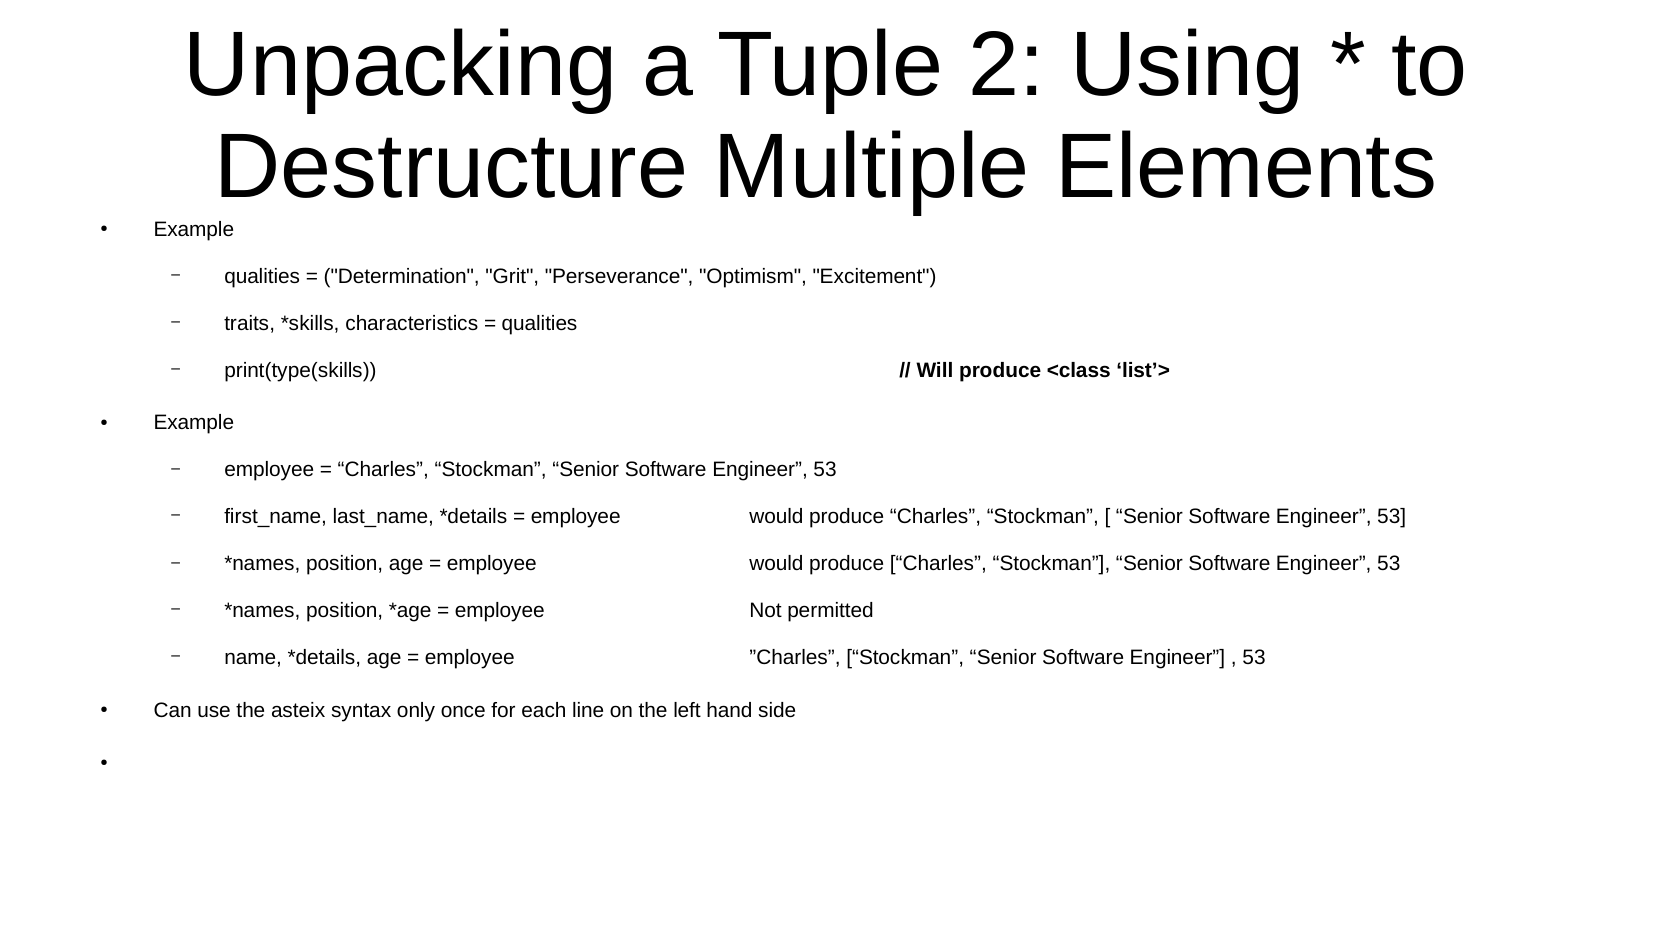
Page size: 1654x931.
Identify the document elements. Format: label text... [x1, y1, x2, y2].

list Example qualities = ("Determination", "Grit", "Perseverance", "Optimism", "Excitement") traits, *skills, characteristics = qualities print(type(skills)) // Will produce <class ‘list’> Example employee = “Charles”, “Stockman”, “Senior Software Engineer”, 53 first_name, last_name, *details = employee would produce “Charles”, “Stockman”, [ “Senior Software Engineer”, 53] *names, position, age = employee would produce [“Charles”, “Stockman”], “Senior Software Engineer”, 53 *names, position, *age = employee Not permitted name, *details, age = employee ”Charles”, [“Stockman”, “Senior Software Engineer”] , 53 Can use the asteix syntax only once for each line on the left hand side [82, 217, 1576, 916]
title Unpacking a Tuple 2: Using * to Destructure Multiple Elements [82, 12, 1571, 217]
